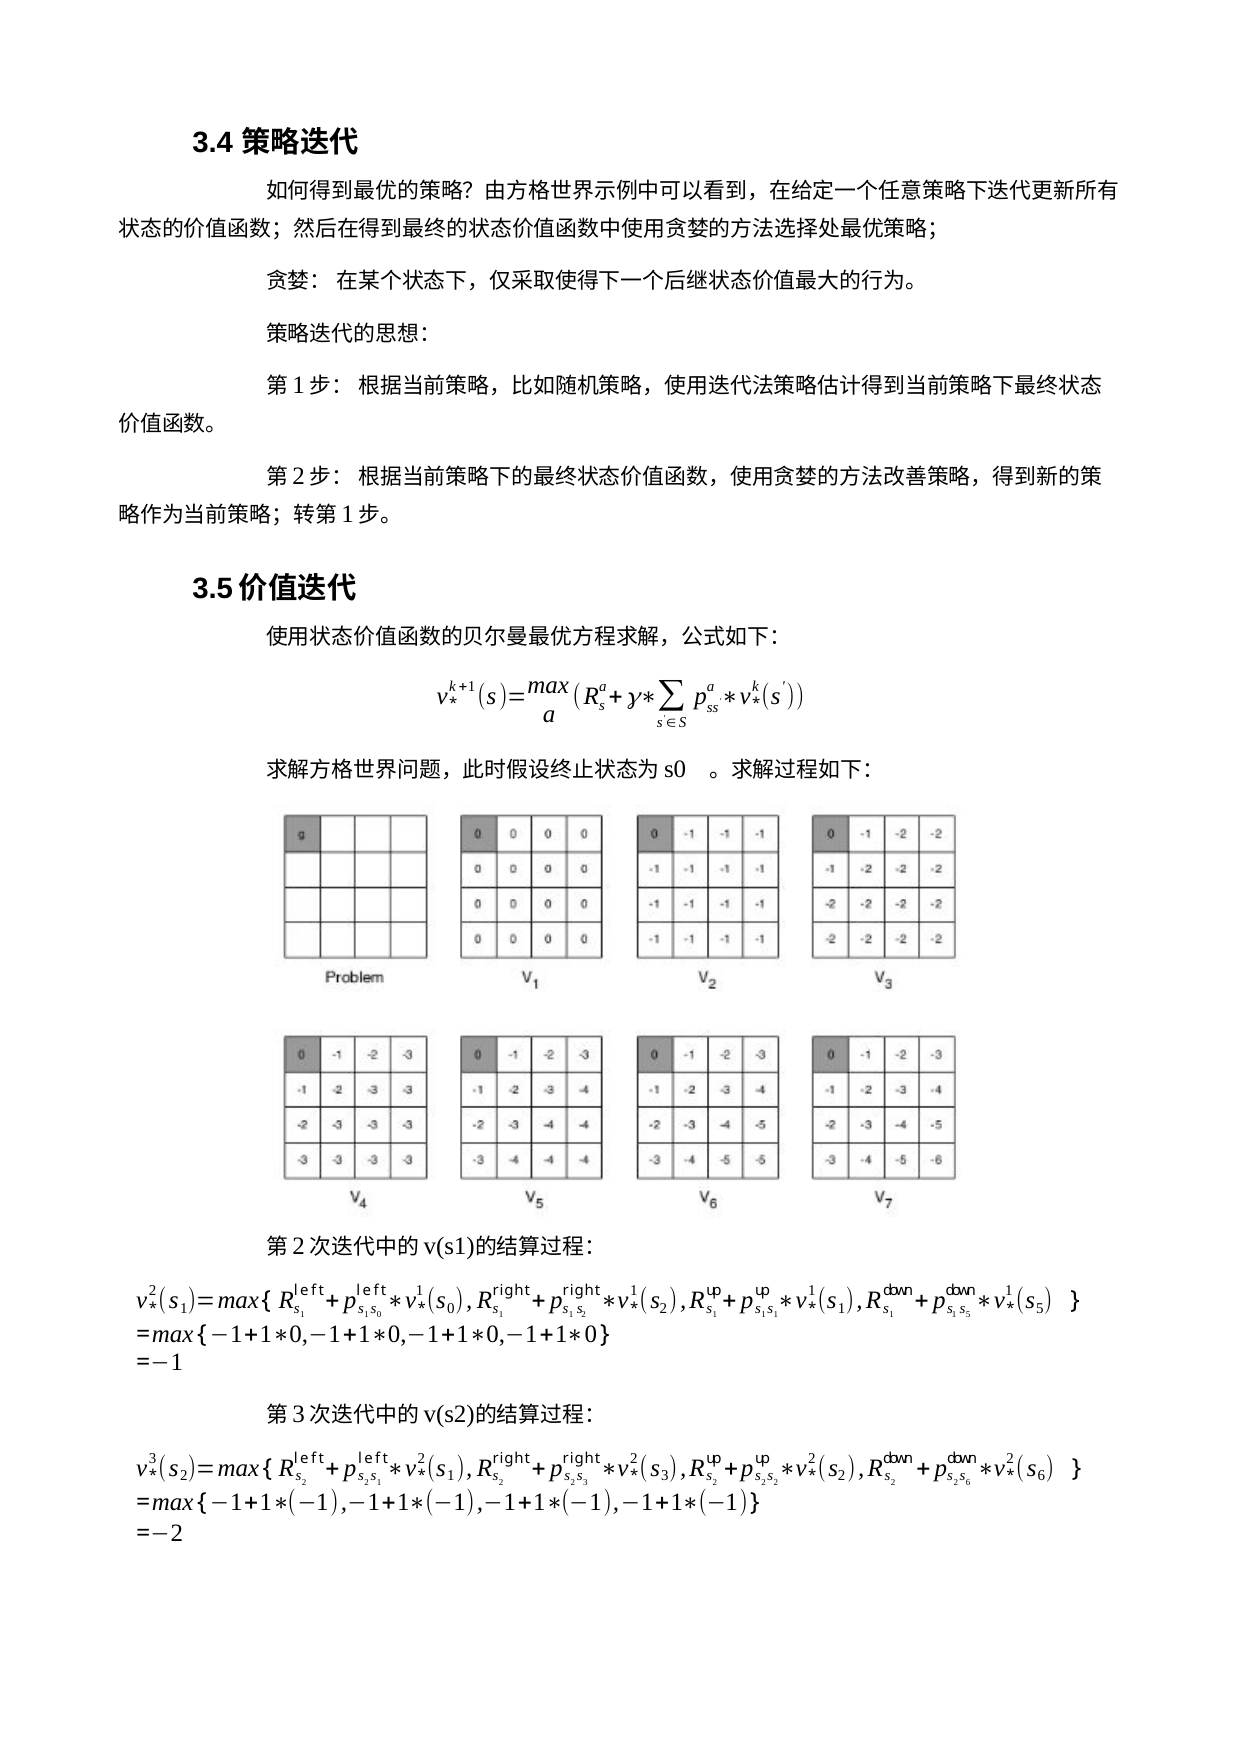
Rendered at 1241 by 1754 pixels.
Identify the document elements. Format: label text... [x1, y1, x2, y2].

text 第2次迭代中的v(s1)的结算过程： [118, 1224, 1122, 1261]
text 求解方格世界问题，此时假设终止状态为s0 。求解过程如下： [118, 752, 1122, 783]
text 如何得到最优的策略？由方格世界示例中可以看到，在给定一个任意策略下迭代更新所有状态的价值函数；然后在得到最终的状态价值函数中使用贪婪的方法选择处最优策略； [118, 173, 1122, 243]
text 使用状态价值函数的贝尔曼最优方程求解，公式如下： [118, 619, 1122, 651]
text 贪婪： 在某个状态下，仅采取使得下一个后继状态价值最大的行为。 [118, 263, 1122, 295]
text 第2步： 根据当前策略下的最终状态价值函数，使用贪婪的方法改善策略，得到新的策略作为当前策略；转第1步。 [118, 459, 1122, 528]
text 策略迭代的思想： [118, 316, 1122, 348]
picture [273, 804, 967, 1224]
subtitle 3.4 策略迭代 [118, 118, 1122, 161]
text 第1步： 根据当前策略，比如随机策略，使用迭代法策略估计得到当前策略下最终状态价值函数。 [118, 368, 1122, 438]
subtitle 3.5价值迭代 [118, 564, 1122, 606]
text 第3次迭代中的v(s2)的结算过程： [118, 1397, 1122, 1428]
